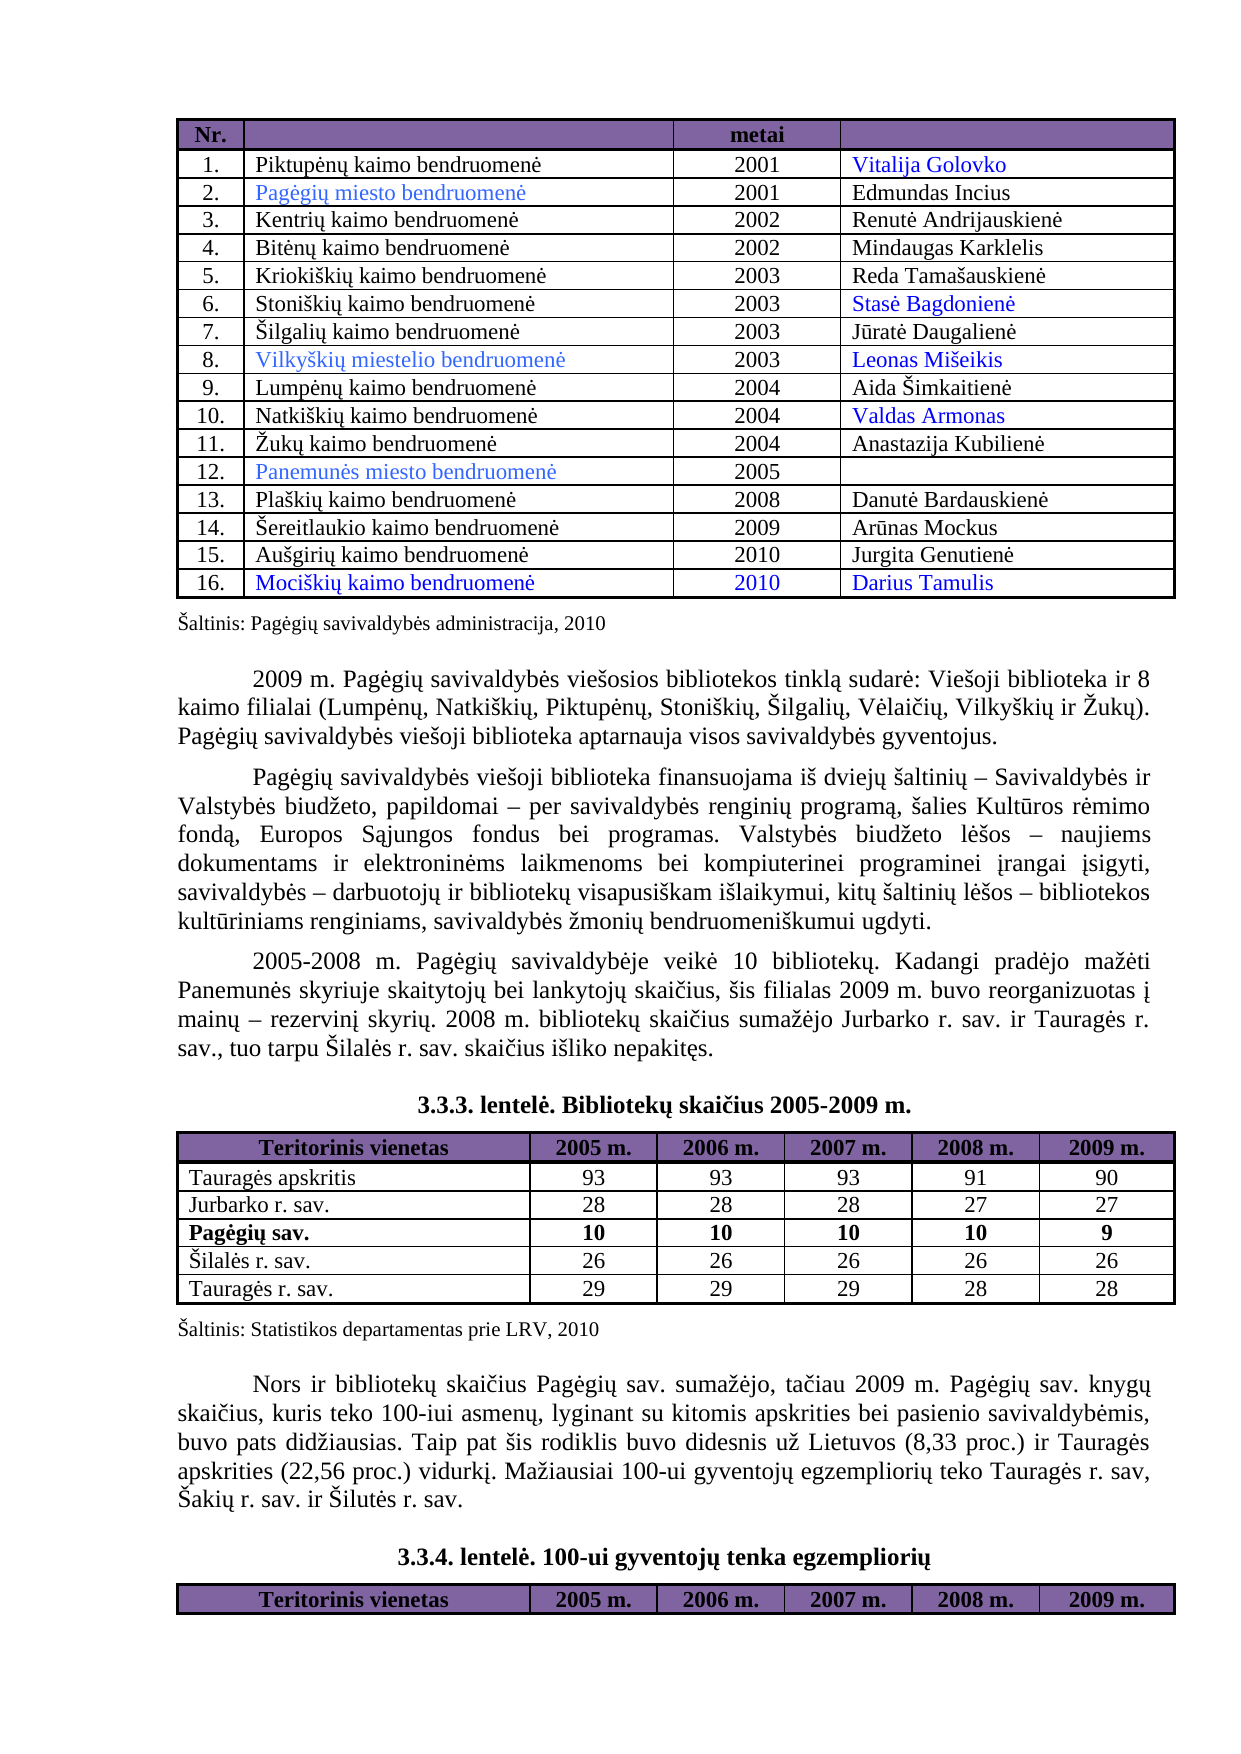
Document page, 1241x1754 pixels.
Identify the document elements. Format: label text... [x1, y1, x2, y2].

table_header 2006 m. [658, 1134, 784, 1160]
table_header [841, 121, 1173, 148]
table_cell Renutė Andrijauskienė [841, 207, 1173, 233]
table_cell 2003 [674, 290, 840, 317]
table_cell 2010 [674, 542, 840, 568]
table_header Teritorinis vienetas [179, 1586, 529, 1612]
table_cell 2002 [674, 235, 840, 261]
table_cell [841, 458, 1173, 484]
table_header 2005 m. [531, 1586, 656, 1612]
table_cell Panemunės miesto bendruomenė [245, 458, 673, 484]
table_cell Lumpėnų kaimo bendruomenė [245, 374, 673, 400]
table_cell 28 [913, 1275, 1039, 1302]
table_cell Aida Šimkaitienė [841, 374, 1173, 400]
table_cell Anastazija Kubilienė [841, 430, 1173, 456]
table_cell 11. [179, 430, 243, 456]
table_cell 28 [785, 1192, 911, 1218]
table_cell 26 [658, 1247, 784, 1274]
table_cell Jūratė Daugalienė [841, 318, 1173, 344]
table_cell Žukų kaimo bendruomenė [245, 430, 673, 456]
table_header 2008 m. [913, 1586, 1039, 1612]
table_cell Jurgita Genutienė [841, 542, 1173, 568]
table_cell Edmundas Incius [841, 179, 1173, 205]
table_header 2009 m. [1040, 1134, 1173, 1160]
table_cell 91 [913, 1164, 1039, 1190]
table_cell 1. [179, 151, 243, 177]
table_cell 2009 [674, 514, 840, 540]
table_cell 28 [658, 1192, 784, 1218]
table_cell 2. [179, 179, 243, 205]
table_cell 28 [1040, 1275, 1173, 1302]
table_header [245, 121, 673, 148]
table_cell 28 [531, 1192, 656, 1218]
table_cell 16. [179, 570, 243, 596]
table_cell Darius Tamulis [841, 570, 1173, 596]
table_cell 3. [179, 207, 243, 233]
table_cell Natkiškių kaimo bendruomenė [245, 402, 673, 428]
table_cell Tauragės apskritis [179, 1164, 529, 1190]
table_cell 14. [179, 514, 243, 540]
table_cell 2010 [674, 570, 840, 596]
table_cell 26 [785, 1247, 911, 1274]
table_cell Pagėgių miesto bendruomenė [245, 179, 673, 205]
table_cell 93 [531, 1164, 656, 1190]
table_cell 10 [531, 1220, 656, 1246]
table_header Teritorinis vienetas [179, 1134, 529, 1160]
table_cell Arūnas Mockus [841, 514, 1173, 540]
table_cell 2001 [674, 151, 840, 177]
table_cell 9. [179, 374, 243, 400]
table_cell 26 [913, 1247, 1039, 1274]
table_cell Plaškių kaimo bendruomenė [245, 486, 673, 512]
table_cell 2004 [674, 374, 840, 400]
table_cell 2004 [674, 402, 840, 428]
table_cell 27 [1040, 1192, 1173, 1218]
text Šaltinis: Pagėgių savivaldybės administracija, 2010 [177, 611, 1152, 635]
table_cell 4. [179, 235, 243, 261]
table_cell 90 [1040, 1164, 1173, 1190]
table_cell Šilalės r. sav. [179, 1247, 529, 1274]
table_cell 12. [179, 458, 243, 484]
table_cell 2005 [674, 458, 840, 484]
text 3.3.4. lentelė. 100-ui gyventojų tenka egzempliorių [177, 1542, 1152, 1571]
text Nors ir bibliotekų skaičius Pagėgių sav. sumažėjo, tačiau 2009 m. Pagėgių sav. knygų skaičius, kuris teko 100-iui asmenų, lyginant su kitomis apskrities bei pasienio savivaldybėmis, buvo pats didžiausias. Taip pat šis rodiklis buvo didesnis už Lietuvos (8,33 proc.) ir Tauragės apskrities (22,56 proc.) vidurkį. Mažiausiai 100-ui gyventojų egzempliorių teko Tauragės r. sav, Šakių r. sav. ir Šilutės r. sav. [177, 1369, 1152, 1513]
table_cell 29 [658, 1275, 784, 1302]
table_cell Šereitlaukio kaimo bendruomenė [245, 514, 673, 540]
table_cell Stasė Bagdonienė [841, 290, 1173, 317]
table_cell 10 [785, 1220, 911, 1246]
table_cell 6. [179, 290, 243, 317]
table_cell 26 [1040, 1247, 1173, 1274]
table_cell Valdas Armonas [841, 402, 1173, 428]
table_cell 2003 [674, 346, 840, 372]
table_cell 2002 [674, 207, 840, 233]
table_cell Mociškių kaimo bendruomenė [245, 570, 673, 596]
table_cell 10. [179, 402, 243, 428]
table_cell 10 [658, 1220, 784, 1246]
table_cell 10 [913, 1220, 1039, 1246]
table_cell Leonas Mišeikis [841, 346, 1173, 372]
table_cell Piktupėnų kaimo bendruomenė [245, 151, 673, 177]
table_cell 93 [658, 1164, 784, 1190]
text Šaltinis: Statistikos departamentas prie LRV, 2010 [177, 1317, 1152, 1341]
table_cell Danutė Bardauskienė [841, 486, 1173, 512]
table_header 2009 m. [1040, 1586, 1173, 1612]
table_header 2006 m. [658, 1586, 784, 1612]
table_cell 29 [785, 1275, 911, 1302]
table_cell Tauragės r. sav. [179, 1275, 529, 1302]
table_cell Vitalija Golovko [841, 151, 1173, 177]
text Pagėgių savivaldybės viešoji biblioteka finansuojama iš dviejų šaltinių – Savivaldybės ir Valstybės biudžeto, papildomai – per savivaldybės renginių programą, šalies Kultūros rėmimo fondą, Europos Sąjungos fondus bei programas. Valstybės biudžeto lėšos – naujiems dokumentams ir elektroninėms laikmenoms bei kompiuterinei programinei įrangai įsigyti, savivaldybės – darbuotojų ir bibliotekų visapusiškam išlaikymui, kitų šaltinių lėšos – bibliotekos kultūriniams renginiams, savivaldybės žmonių bendruomeniškumui ugdyti. [177, 762, 1152, 934]
table_cell 9 [1040, 1220, 1173, 1246]
table_cell 93 [785, 1164, 911, 1190]
table_cell 2003 [674, 318, 840, 344]
text 3.3.3. lentelė. Bibliotekų skaičius 2005-2009 m. [177, 1090, 1152, 1119]
table_cell 27 [913, 1192, 1039, 1218]
table_cell 29 [531, 1275, 656, 1302]
table_header Nr. [179, 121, 243, 148]
table_cell 5. [179, 262, 243, 289]
table_cell 8. [179, 346, 243, 372]
table_header 2008 m. [913, 1134, 1039, 1160]
table_cell Kentrių kaimo bendruomenė [245, 207, 673, 233]
table_cell 13. [179, 486, 243, 512]
table_header metai [674, 121, 840, 148]
table_cell Pagėgių sav. [179, 1220, 529, 1246]
table_cell 2001 [674, 179, 840, 205]
table_cell 2008 [674, 486, 840, 512]
table_cell Stoniškių kaimo bendruomenė [245, 290, 673, 317]
table_cell Vilkyškių miestelio bendruomenė [245, 346, 673, 372]
table_cell Reda Tamašauskienė [841, 262, 1173, 289]
table_cell 2004 [674, 430, 840, 456]
text 2005-2008 m. Pagėgių savivaldybėje veikė 10 bibliotekų. Kadangi pradėjo mažėti Panemunės skyriuje skaitytojų bei lankytojų skaičius, šis filialas 2009 m. buvo reorganizuotas į mainų – rezervinį skyrių. 2008 m. bibliotekų skaičius sumažėjo Jurbarko r. sav. ir Tauragės r. sav., tuo tarpu Šilalės r. sav. skaičius išliko nepakitęs. [177, 946, 1152, 1061]
table_cell 15. [179, 542, 243, 568]
table_cell Mindaugas Karklelis [841, 235, 1173, 261]
table_cell 26 [531, 1247, 656, 1274]
table_cell Aušgirių kaimo bendruomenė [245, 542, 673, 568]
table_cell 2003 [674, 262, 840, 289]
table_cell Bitėnų kaimo bendruomenė [245, 235, 673, 261]
table_header 2005 m. [531, 1134, 656, 1160]
table_cell Kriokiškių kaimo bendruomenė [245, 262, 673, 289]
table_cell 7. [179, 318, 243, 344]
table_header 2007 m. [785, 1134, 911, 1160]
table_cell Jurbarko r. sav. [179, 1192, 529, 1218]
table_header 2007 m. [785, 1586, 911, 1612]
table_cell Šilgalių kaimo bendruomenė [245, 318, 673, 344]
text 2009 m. Pagėgių savivaldybės viešosios bibliotekos tinklą sudarė: Viešoji biblioteka ir 8 kaimo filialai (Lumpėnų, Natkiškių, Piktupėnų, Stoniškių, Šilgalių, Vėlaičių, Vilkyškių ir Žukų). Pagėgių savivaldybės viešoji biblioteka aptarnauja visos savivaldybės gyventojus. [177, 664, 1152, 750]
